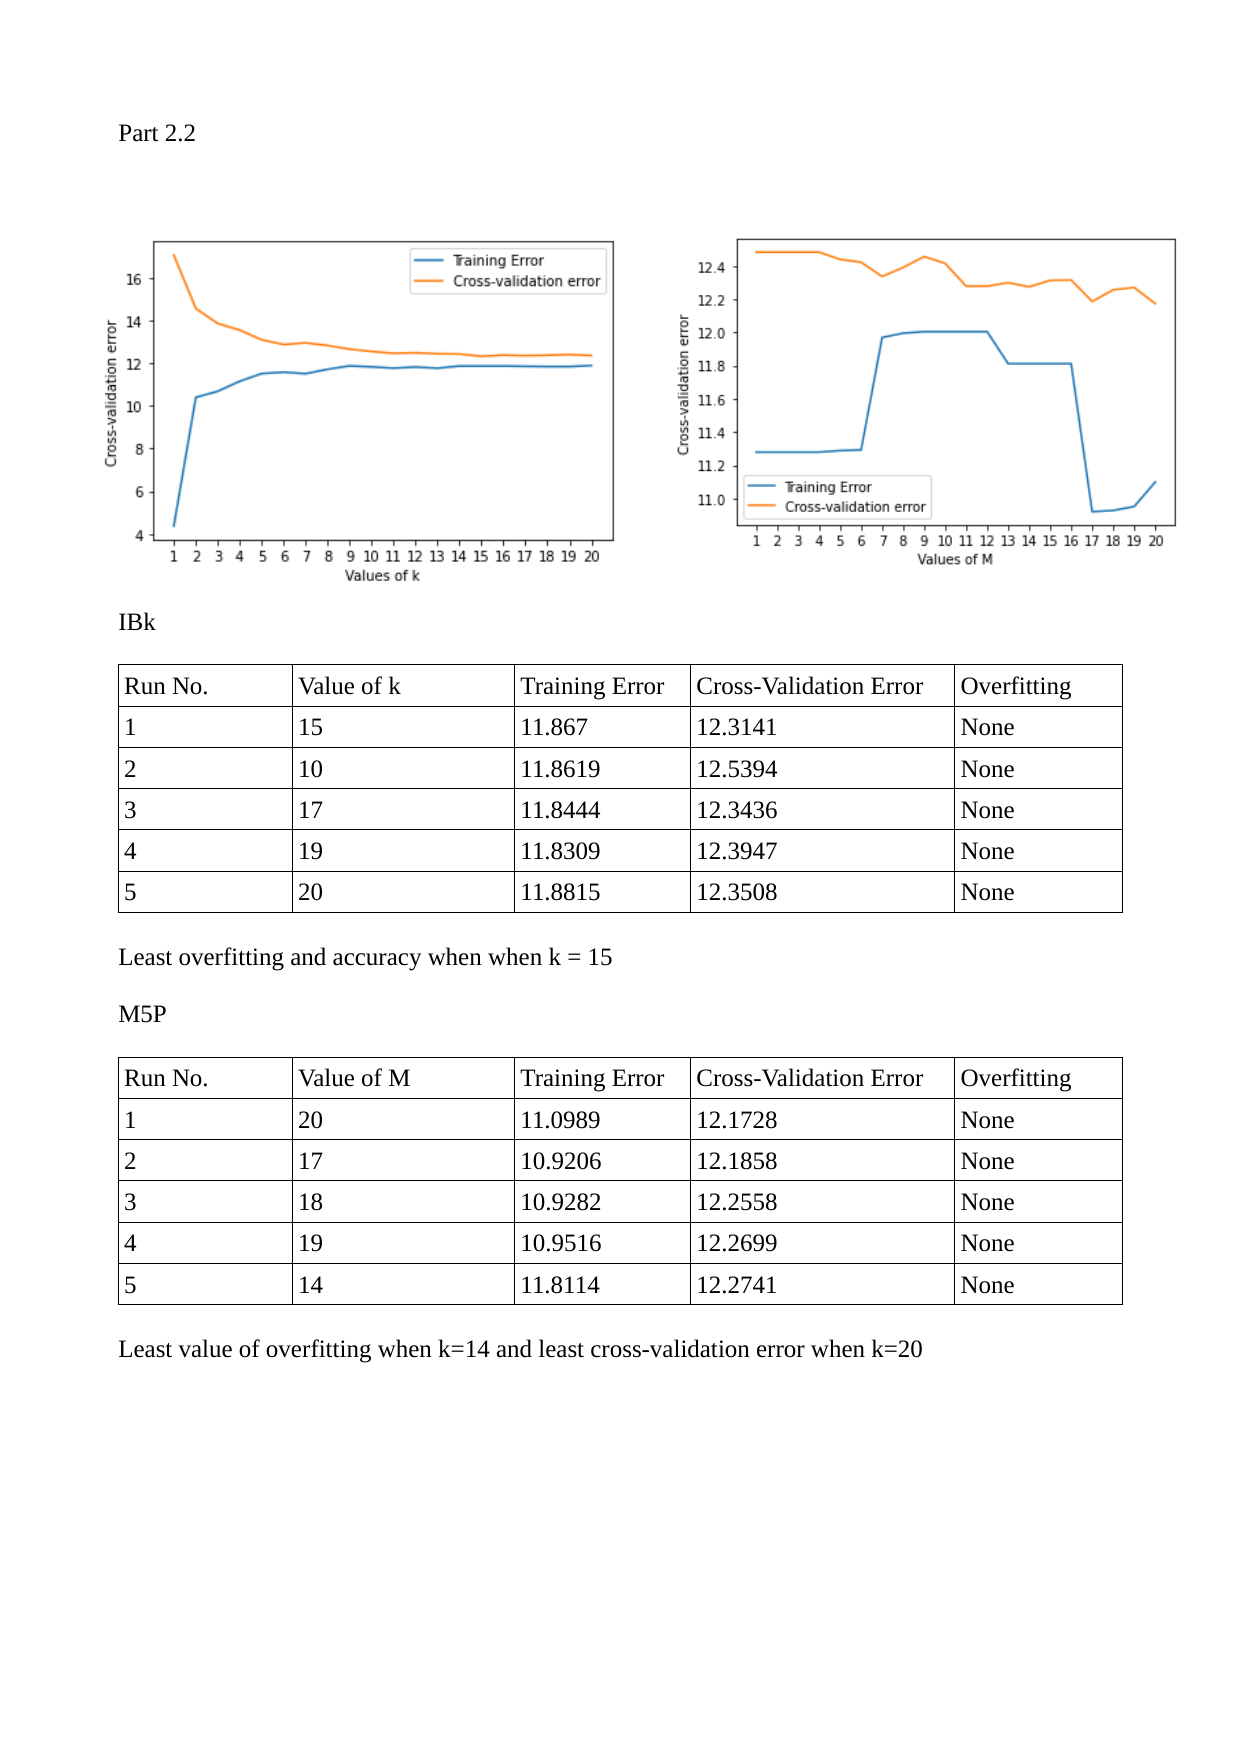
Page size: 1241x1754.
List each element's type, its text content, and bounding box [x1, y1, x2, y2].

table_cell 11.8114 [515, 1264, 690, 1304]
table_cell 14 [293, 1264, 514, 1304]
table_cell 19 [293, 830, 514, 871]
table_cell 5 [119, 1264, 292, 1304]
text Part 2.2 [118, 118, 1122, 147]
table_cell None [955, 1223, 1122, 1263]
table_cell 12.3508 [691, 872, 954, 912]
table_cell 1 [119, 707, 292, 747]
text Least value of overfitting when k=14 and least cross-validation error when k=20 [118, 1334, 1122, 1363]
table_header Value of M [293, 1058, 514, 1098]
table_cell None [955, 707, 1122, 747]
table_cell None [955, 1099, 1122, 1139]
table_header Overfitting [955, 665, 1122, 706]
table_cell 18 [293, 1181, 514, 1222]
text IBk [118, 607, 1122, 636]
table_cell 2 [119, 1140, 292, 1180]
table_cell 2 [119, 748, 292, 788]
table_cell None [955, 789, 1122, 829]
table_cell 12.1728 [691, 1099, 954, 1139]
table_cell None [955, 1264, 1122, 1304]
table_cell 11.8444 [515, 789, 690, 829]
table_cell None [955, 1181, 1122, 1222]
table_cell 10.9282 [515, 1181, 690, 1222]
table_cell 4 [119, 1223, 292, 1263]
table_cell 3 [119, 1181, 292, 1222]
text M5P [118, 999, 1122, 1028]
table_cell 11.8309 [515, 830, 690, 871]
table_cell 12.5394 [691, 748, 954, 788]
table_cell 11.8815 [515, 872, 690, 912]
table_header Value of k [293, 665, 514, 706]
table_cell 12.3947 [691, 830, 954, 871]
table_cell 19 [293, 1223, 514, 1263]
table_header Run No. [119, 665, 292, 706]
table_header Training Error [515, 1058, 690, 1098]
table_cell 10.9516 [515, 1223, 690, 1263]
table_header Run No. [119, 1058, 292, 1098]
table_header Cross-Validation Error [691, 1058, 954, 1098]
table_cell 12.1858 [691, 1140, 954, 1180]
table_header Training Error [515, 665, 690, 706]
picture [670, 231, 1184, 575]
table_cell 4 [119, 830, 292, 871]
table_cell 17 [293, 1140, 514, 1180]
table_cell 12.3436 [691, 789, 954, 829]
table_cell 12.3141 [691, 707, 954, 747]
picture [97, 233, 621, 592]
table_cell 11.867 [515, 707, 690, 747]
table_cell 15 [293, 707, 514, 747]
table_cell 10.9206 [515, 1140, 690, 1180]
table_cell 12.2558 [691, 1181, 954, 1222]
table_cell None [955, 830, 1122, 871]
table_cell None [955, 1140, 1122, 1180]
table_cell 20 [293, 1099, 514, 1139]
table_cell 10 [293, 748, 514, 788]
table_cell 1 [119, 1099, 292, 1139]
table_cell 5 [119, 872, 292, 912]
table_cell None [955, 872, 1122, 912]
table_cell 20 [293, 872, 514, 912]
table_cell 12.2699 [691, 1223, 954, 1263]
table_cell 12.2741 [691, 1264, 954, 1304]
table_cell 11.8619 [515, 748, 690, 788]
table_cell 17 [293, 789, 514, 829]
table_cell 3 [119, 789, 292, 829]
table_header Overfitting [955, 1058, 1122, 1098]
table_header Cross-Validation Error [691, 665, 954, 706]
text Least overfitting and accuracy when when k = 15 [118, 942, 1122, 970]
table_cell None [955, 748, 1122, 788]
table_cell 11.0989 [515, 1099, 690, 1139]
